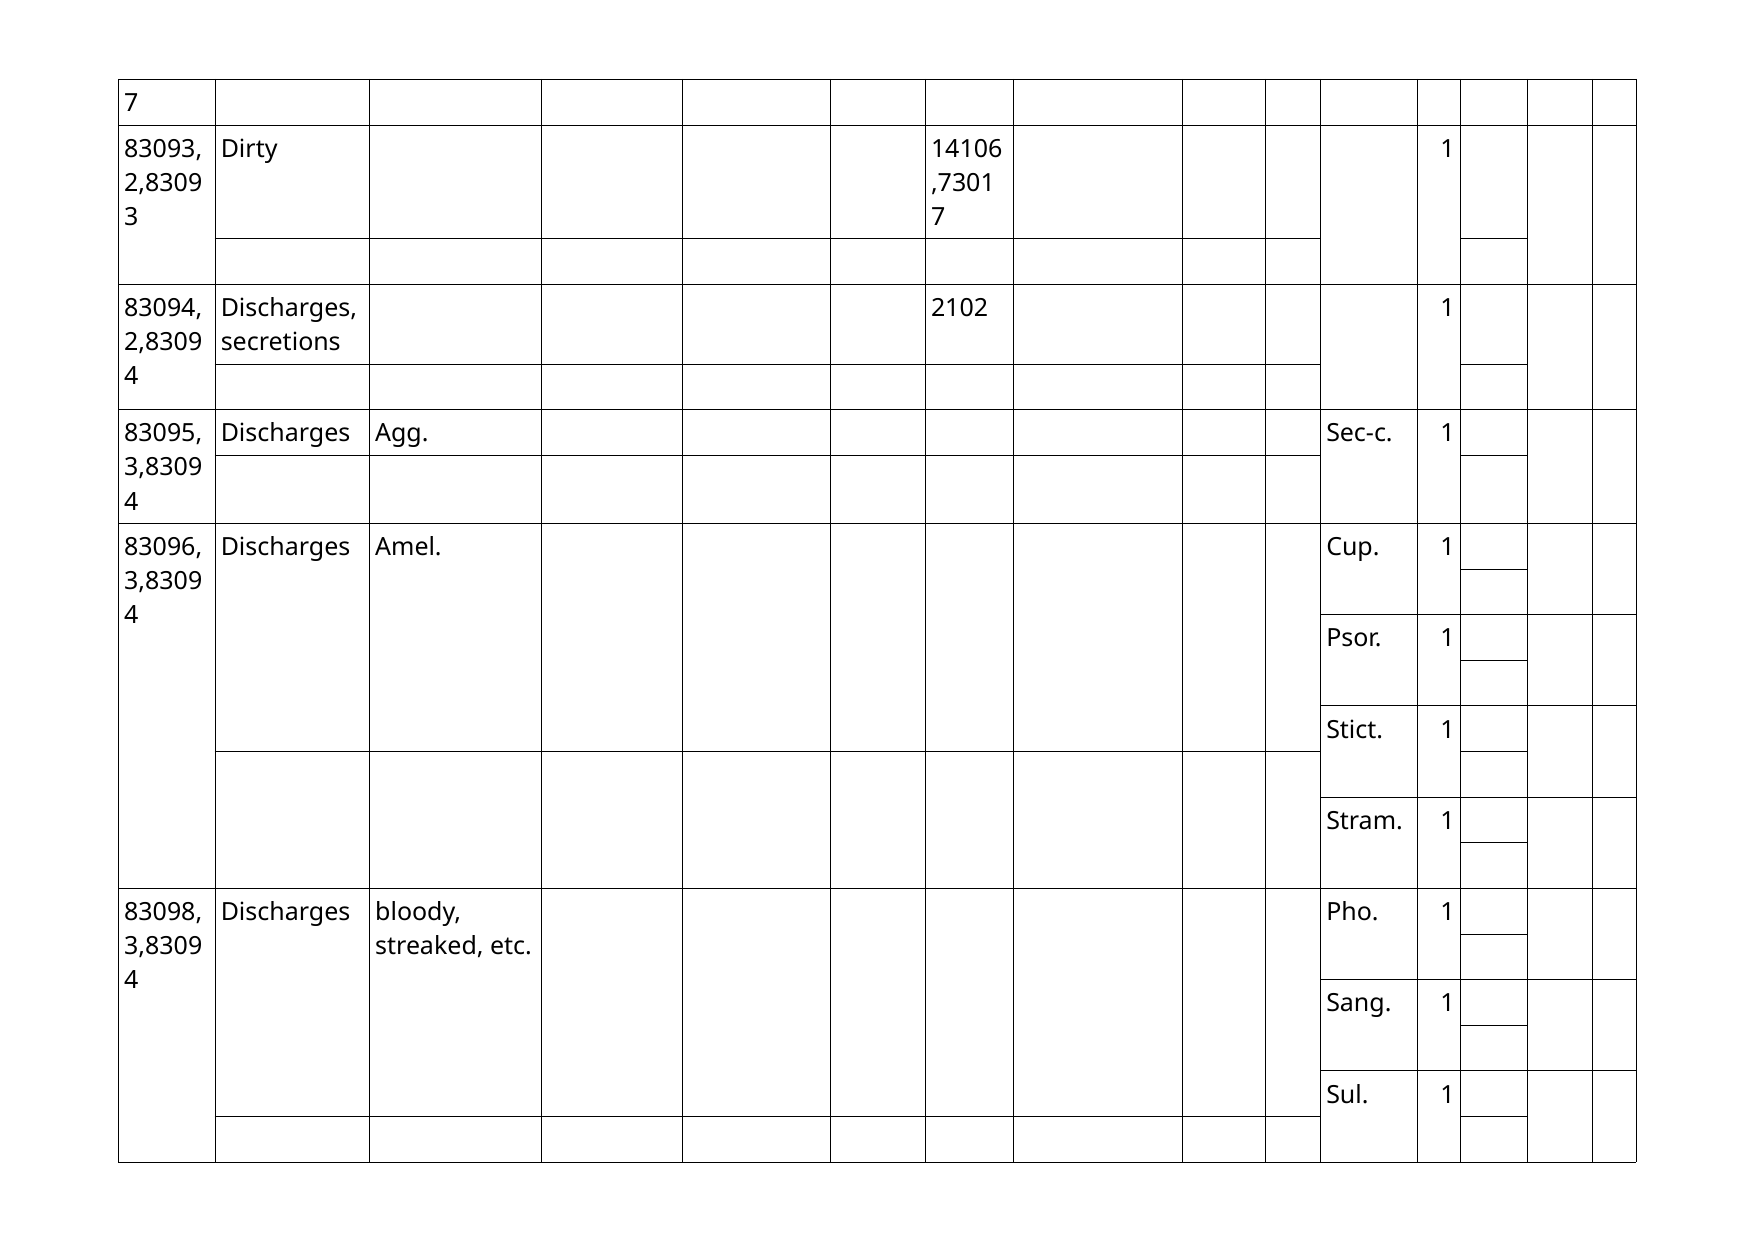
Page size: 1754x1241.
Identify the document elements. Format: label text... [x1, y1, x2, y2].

table_cell Stram. [1321, 798, 1417, 888]
table_cell [542, 410, 682, 455]
table_cell 1 [1418, 285, 1460, 409]
table_cell [1461, 285, 1527, 363]
table_cell [831, 239, 925, 284]
table_cell [683, 752, 830, 888]
table_cell [1014, 285, 1182, 363]
table_cell [1014, 752, 1182, 888]
table_cell [1014, 524, 1182, 751]
table_cell [1528, 1071, 1592, 1162]
table_cell [1461, 889, 1527, 933]
table_cell [1183, 889, 1265, 1116]
table_cell [683, 80, 830, 124]
table_cell Psor. [1321, 615, 1417, 705]
table_cell [1461, 843, 1527, 888]
table_cell [1528, 410, 1592, 523]
table_cell [1266, 1117, 1320, 1162]
table_cell [1183, 126, 1265, 238]
table_cell [1014, 410, 1182, 455]
table_cell Amel. [370, 524, 541, 751]
table_cell [1266, 752, 1320, 888]
table_cell [1183, 752, 1265, 888]
table_cell [683, 365, 830, 409]
table_cell [1461, 1026, 1527, 1070]
table_cell Cup. [1321, 524, 1417, 614]
table_cell 1 [1418, 615, 1460, 705]
table_cell [216, 365, 369, 409]
table_cell [370, 752, 541, 888]
table_cell [1461, 80, 1527, 124]
table_cell [1183, 410, 1265, 455]
table_cell Sul. [1321, 1071, 1417, 1162]
table_cell [1461, 1071, 1527, 1116]
table_cell [1266, 889, 1320, 1116]
table_cell [1528, 980, 1592, 1070]
table_cell [542, 752, 682, 888]
table_cell [683, 524, 830, 751]
table_cell [1266, 365, 1320, 409]
table_cell [831, 524, 925, 751]
table_cell [1461, 798, 1527, 842]
table_cell [542, 1117, 682, 1162]
table_cell [831, 456, 925, 523]
table_cell [1593, 285, 1636, 409]
table_cell [1266, 456, 1320, 523]
table_cell [683, 410, 830, 455]
table_cell [1461, 570, 1527, 614]
table_cell [1593, 798, 1636, 888]
table_cell Pho. [1321, 889, 1417, 979]
table_cell [1593, 1071, 1636, 1162]
table_cell [1528, 798, 1592, 888]
table_cell [1593, 980, 1636, 1070]
table_cell 2102 [926, 285, 1013, 363]
table_cell [1014, 239, 1182, 284]
table_cell 1 [1418, 980, 1460, 1070]
table_cell Discharges [216, 889, 369, 1116]
table_cell [542, 889, 682, 1116]
table_cell [1183, 1117, 1265, 1162]
table_cell [1183, 80, 1265, 124]
table_cell Sang. [1321, 980, 1417, 1070]
table_cell [831, 1117, 925, 1162]
table_cell [542, 239, 682, 284]
table_cell [926, 889, 1013, 1116]
table_cell [683, 285, 830, 363]
table_cell [1418, 80, 1460, 124]
table_cell 1 [1418, 126, 1460, 284]
table_cell 1 [1418, 1071, 1460, 1162]
table_cell 83093,2,83093 [119, 126, 215, 284]
table_cell 1 [1418, 889, 1460, 979]
table_cell [831, 365, 925, 409]
table_cell Discharges [216, 410, 369, 455]
table_cell 83095,3,83094 [119, 410, 215, 523]
table_cell [1461, 239, 1527, 284]
table_cell Stict. [1321, 706, 1417, 797]
table_cell [1266, 80, 1320, 124]
table_cell [216, 456, 369, 523]
table_cell Dirty [216, 126, 369, 238]
table_cell [1593, 889, 1636, 979]
table_cell Discharges [216, 524, 369, 751]
table_cell [370, 456, 541, 523]
table_cell 1 [1418, 524, 1460, 614]
table_cell 83098,3,83094 [119, 889, 215, 1162]
table_cell [1461, 661, 1527, 705]
table_cell [1183, 456, 1265, 523]
table_cell [1593, 126, 1636, 284]
table_cell [216, 80, 369, 124]
table_cell [926, 80, 1013, 124]
table_cell [1321, 285, 1417, 409]
table_cell [1528, 615, 1592, 705]
table_cell [683, 126, 830, 238]
table_cell [370, 80, 541, 124]
table_cell [1321, 126, 1417, 284]
table_cell 7 [119, 80, 215, 124]
table_cell 1 [1418, 798, 1460, 888]
table_cell [1461, 365, 1527, 409]
table_cell [216, 239, 369, 284]
table_cell [926, 410, 1013, 455]
table_cell [683, 889, 830, 1116]
table_cell [683, 239, 830, 284]
table_cell [1266, 126, 1320, 238]
table_cell [370, 126, 541, 238]
table_cell [1461, 980, 1527, 1025]
table_cell [1461, 615, 1527, 660]
table_cell 1 [1418, 706, 1460, 797]
table_cell [1014, 456, 1182, 523]
table_cell [1183, 524, 1265, 751]
table_cell [1266, 285, 1320, 363]
table_cell [1528, 126, 1592, 284]
table_cell [542, 285, 682, 363]
table_cell [683, 456, 830, 523]
table_cell [216, 752, 369, 888]
table_cell [542, 524, 682, 751]
table_cell [1266, 410, 1320, 455]
table_cell [831, 80, 925, 124]
table_cell [542, 456, 682, 523]
table_cell 14106,73017 [926, 126, 1013, 238]
table_cell [1183, 365, 1265, 409]
table_cell [1461, 456, 1527, 523]
table_cell [926, 524, 1013, 751]
table_cell 83096,3,83094 [119, 524, 215, 888]
table_cell [1461, 935, 1527, 979]
table_cell [926, 239, 1013, 284]
table_cell [1014, 80, 1182, 124]
table_cell Discharges, secretions [216, 285, 369, 363]
table_cell [1014, 889, 1182, 1116]
table_cell [1593, 706, 1636, 797]
table_cell [1183, 239, 1265, 284]
table_cell [926, 365, 1013, 409]
table_cell [1528, 524, 1592, 614]
table_cell [1266, 524, 1320, 751]
table_cell [831, 752, 925, 888]
table_cell [1528, 706, 1592, 797]
table_cell [370, 285, 541, 363]
table_cell [683, 1117, 830, 1162]
table_cell [1593, 80, 1636, 124]
table_cell [831, 889, 925, 1116]
table_cell 1 [1418, 410, 1460, 523]
table_cell [1593, 410, 1636, 523]
table_cell Agg. [370, 410, 541, 455]
table_cell [216, 1117, 369, 1162]
table_cell [1183, 285, 1265, 363]
table_cell [1014, 126, 1182, 238]
table_cell [1461, 524, 1527, 568]
table_cell [1461, 126, 1527, 238]
table_cell [831, 410, 925, 455]
table_cell [1528, 80, 1592, 124]
table_cell [1266, 239, 1320, 284]
table_cell [1461, 706, 1527, 751]
table_cell [542, 80, 682, 124]
table_cell [1461, 752, 1527, 797]
table_cell [1528, 889, 1592, 979]
table_cell [370, 365, 541, 409]
table_cell [926, 456, 1013, 523]
table_cell [926, 752, 1013, 888]
table_cell [1593, 524, 1636, 614]
table_cell [370, 1117, 541, 1162]
table_cell Sec-c. [1321, 410, 1417, 523]
table_cell [542, 365, 682, 409]
table_cell [1014, 365, 1182, 409]
table_cell [1528, 285, 1592, 409]
table_cell [370, 239, 541, 284]
table_cell [1014, 1117, 1182, 1162]
table_cell bloody, streaked, etc. [370, 889, 541, 1116]
table_cell [831, 285, 925, 363]
table_cell 83094,2,83094 [119, 285, 215, 409]
table_cell [1593, 615, 1636, 705]
table_cell [1461, 1117, 1527, 1162]
table_cell [1321, 80, 1417, 124]
table_cell [1461, 410, 1527, 455]
table_cell [542, 126, 682, 238]
table_cell [831, 126, 925, 238]
table_cell [926, 1117, 1013, 1162]
